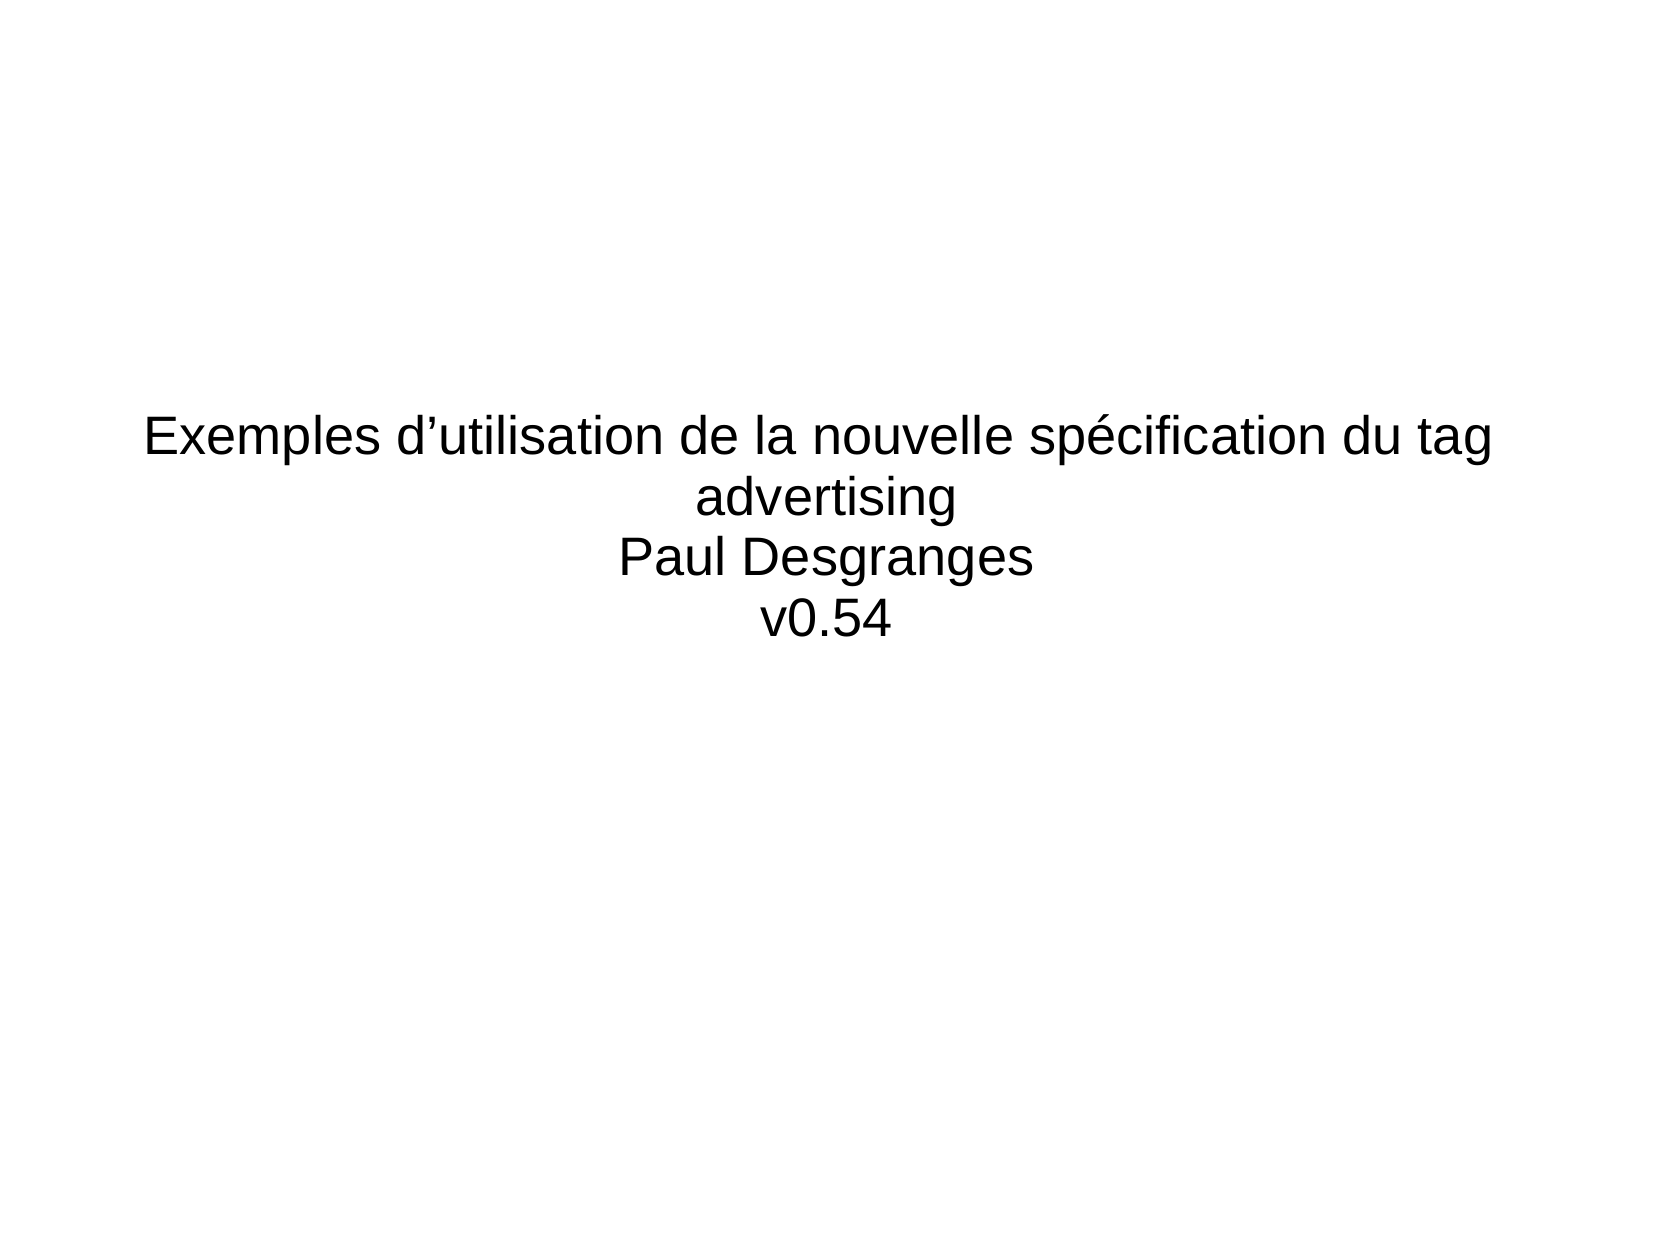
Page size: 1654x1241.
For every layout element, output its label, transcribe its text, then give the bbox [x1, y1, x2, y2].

title Exemples d’utilisation de la nouvelle spécification du tag advertising Paul Desgranges v0.54 [82, 48, 1571, 1006]
